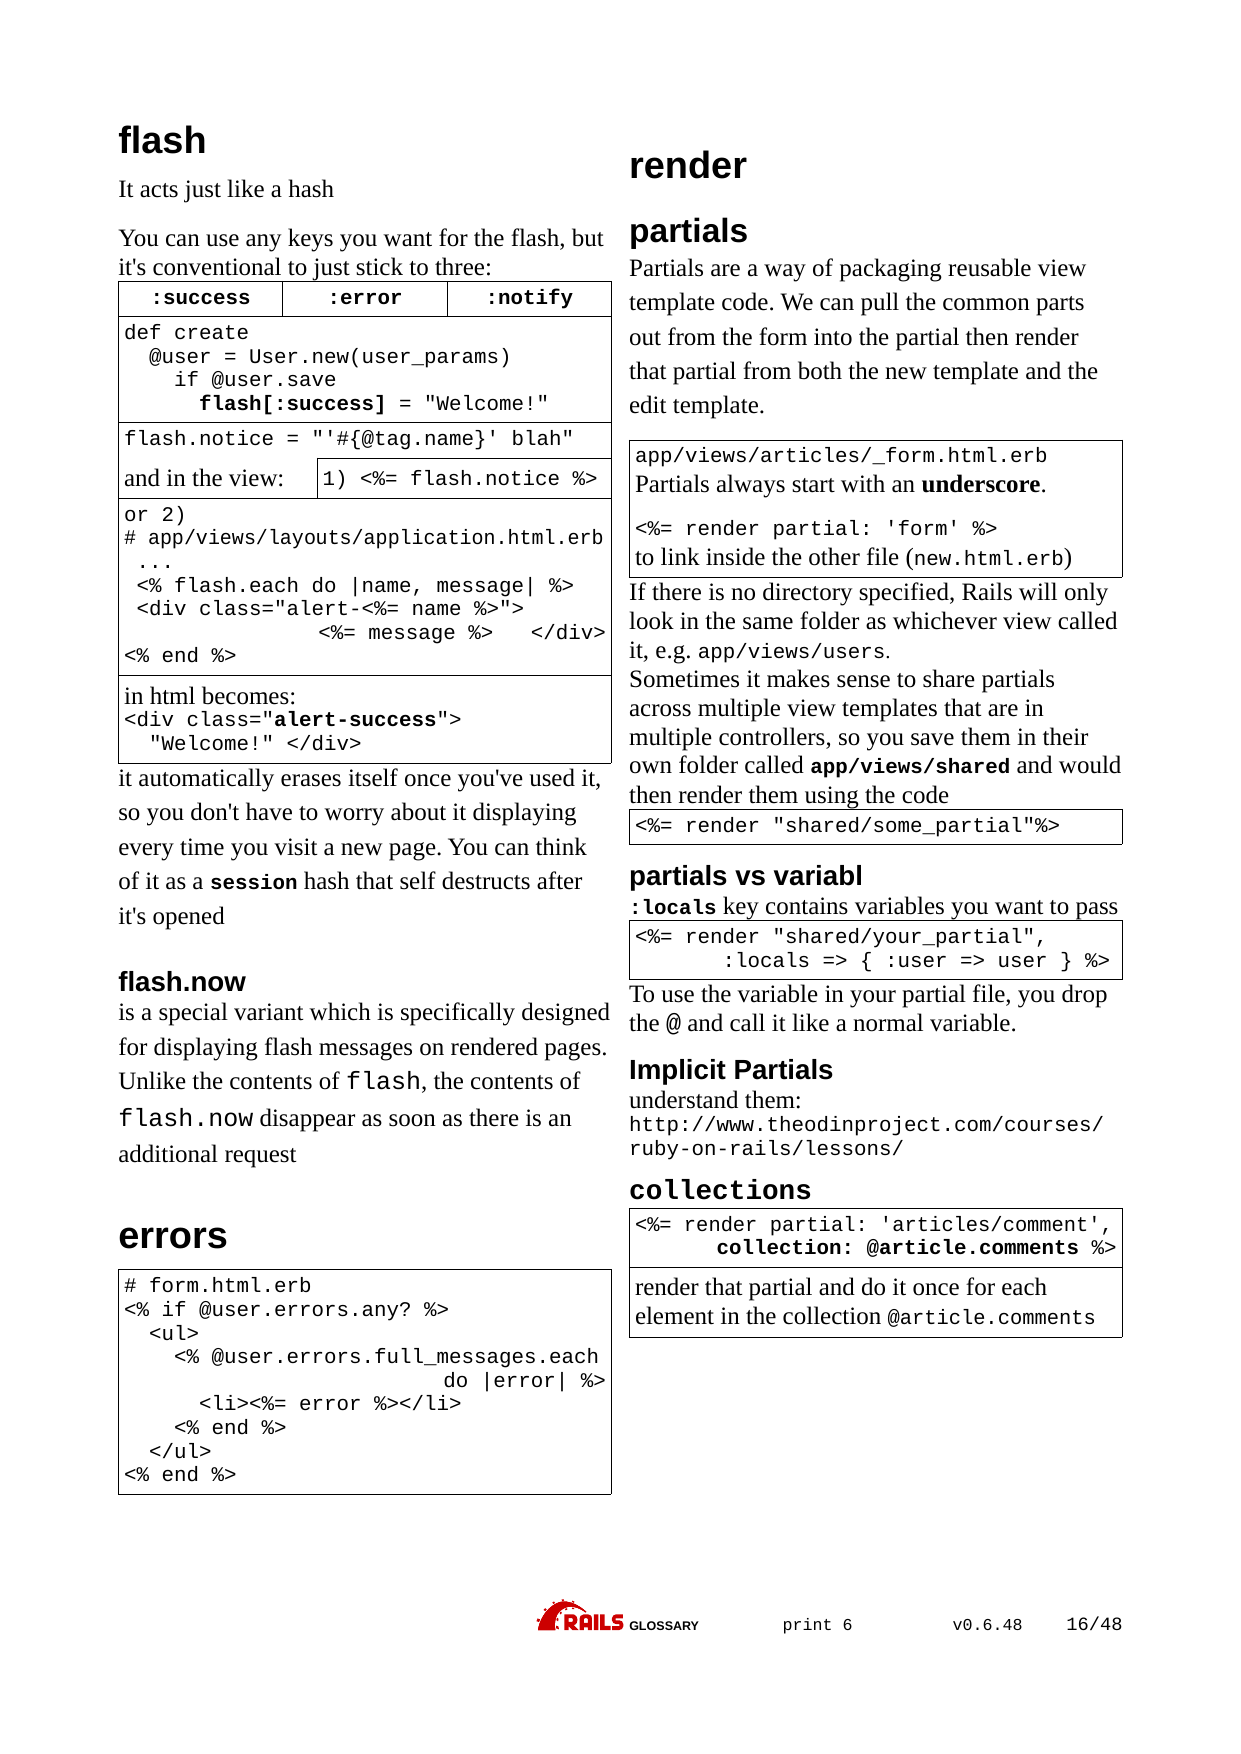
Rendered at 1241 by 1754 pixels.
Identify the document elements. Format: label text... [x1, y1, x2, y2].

table_cell render that partial and do it once for each element in the collection @article.comments [630, 1268, 1122, 1337]
text It acts just like a hash [118, 174, 611, 203]
table_header :success [119, 282, 282, 316]
text Partials are a way of packaging reusable view template code. We can pull the common parts out from the form into the partial then render that partial from both the new template and the edit template. [629, 253, 1122, 419]
table_header <%= render "shared/some_partial"%> [630, 810, 1122, 844]
subtitle partials vs variabl [629, 859, 1122, 891]
subtitle errors [118, 1213, 611, 1257]
table_cell 1) <%= flash.notice %> [318, 459, 611, 498]
text is a special variant which is specifically designed for displaying flash messages on rendered pages. Unlike the contents of flash, the contents of flash.now disappear as soon as there is an additional request [118, 997, 611, 1168]
text You can use any keys you want for the flash, but it's conventional to just stick to three: [118, 223, 611, 281]
table_header def create @user = User.new(user_params) if @user.save flash[:success] = "Welcome!" [119, 317, 611, 422]
text understand them: [629, 1086, 1122, 1114]
table_header <%= render "shared/your_partial", :locals => { :user => user } %> [630, 921, 1122, 979]
table_header app/views/articles/_form.html.erb Partials always start with an underscore. <%= render partial: 'form' %> to link inside the other file (new.html.erb) [630, 441, 1122, 577]
table_header <%= render partial: 'articles/comment', collection: @article.comments %> [630, 1209, 1122, 1267]
table_cell and in the view: [119, 458, 317, 498]
subtitle render [629, 143, 1122, 187]
text To use the variable in your partial file, you drop the @ and call it like a normal variable. [629, 980, 1122, 1039]
subtitle collections [629, 1176, 1122, 1208]
table_header :error [283, 282, 447, 316]
table_header # form.html.erb <% if @user.errors.any? %> <ul> <% @user.errors.full_messages.each do |error| %> <li><%= error %></li> <% end %> </ul> <% end %> [119, 1270, 611, 1494]
subtitle flash.now [118, 965, 611, 997]
table_cell or 2) # app/views/layouts/application.html.erb ... <% flash.each do |name, message| %> <div class="alert-<%= name %>"> <%= message %> </div> <% end %> [119, 499, 611, 675]
subtitle Implicit Partials [629, 1054, 1122, 1086]
table_cell in html becomes: <div class="alert-success"> "Welcome!" </div> [119, 676, 611, 762]
subtitle flash [118, 118, 611, 162]
text Sometimes it makes sense to share partials across multiple view templates that are in multiple controllers, so you save them in their own folder called app/views/shared and would then render them using the code [629, 664, 1122, 809]
text http://www.theodinproject.com/courses/ruby-on-rails/lessons/ [629, 1114, 1122, 1162]
subtitle partials [629, 211, 1122, 250]
table_cell flash.notice = "'#{@tag.name}' blah" [119, 423, 611, 457]
text If there is no directory specified, Rails will only look in the same folder as whichever view called it, e.g. app/views/users. [629, 578, 1122, 664]
text :locals key contains variables you want to pass [629, 891, 1122, 920]
text it automatically erases itself once you've used it, so you don't have to worry about it displaying every time you visit a new page. You can think of it as a session hash that self destructs after it's opened [118, 764, 611, 930]
table_header :notify [448, 282, 611, 316]
